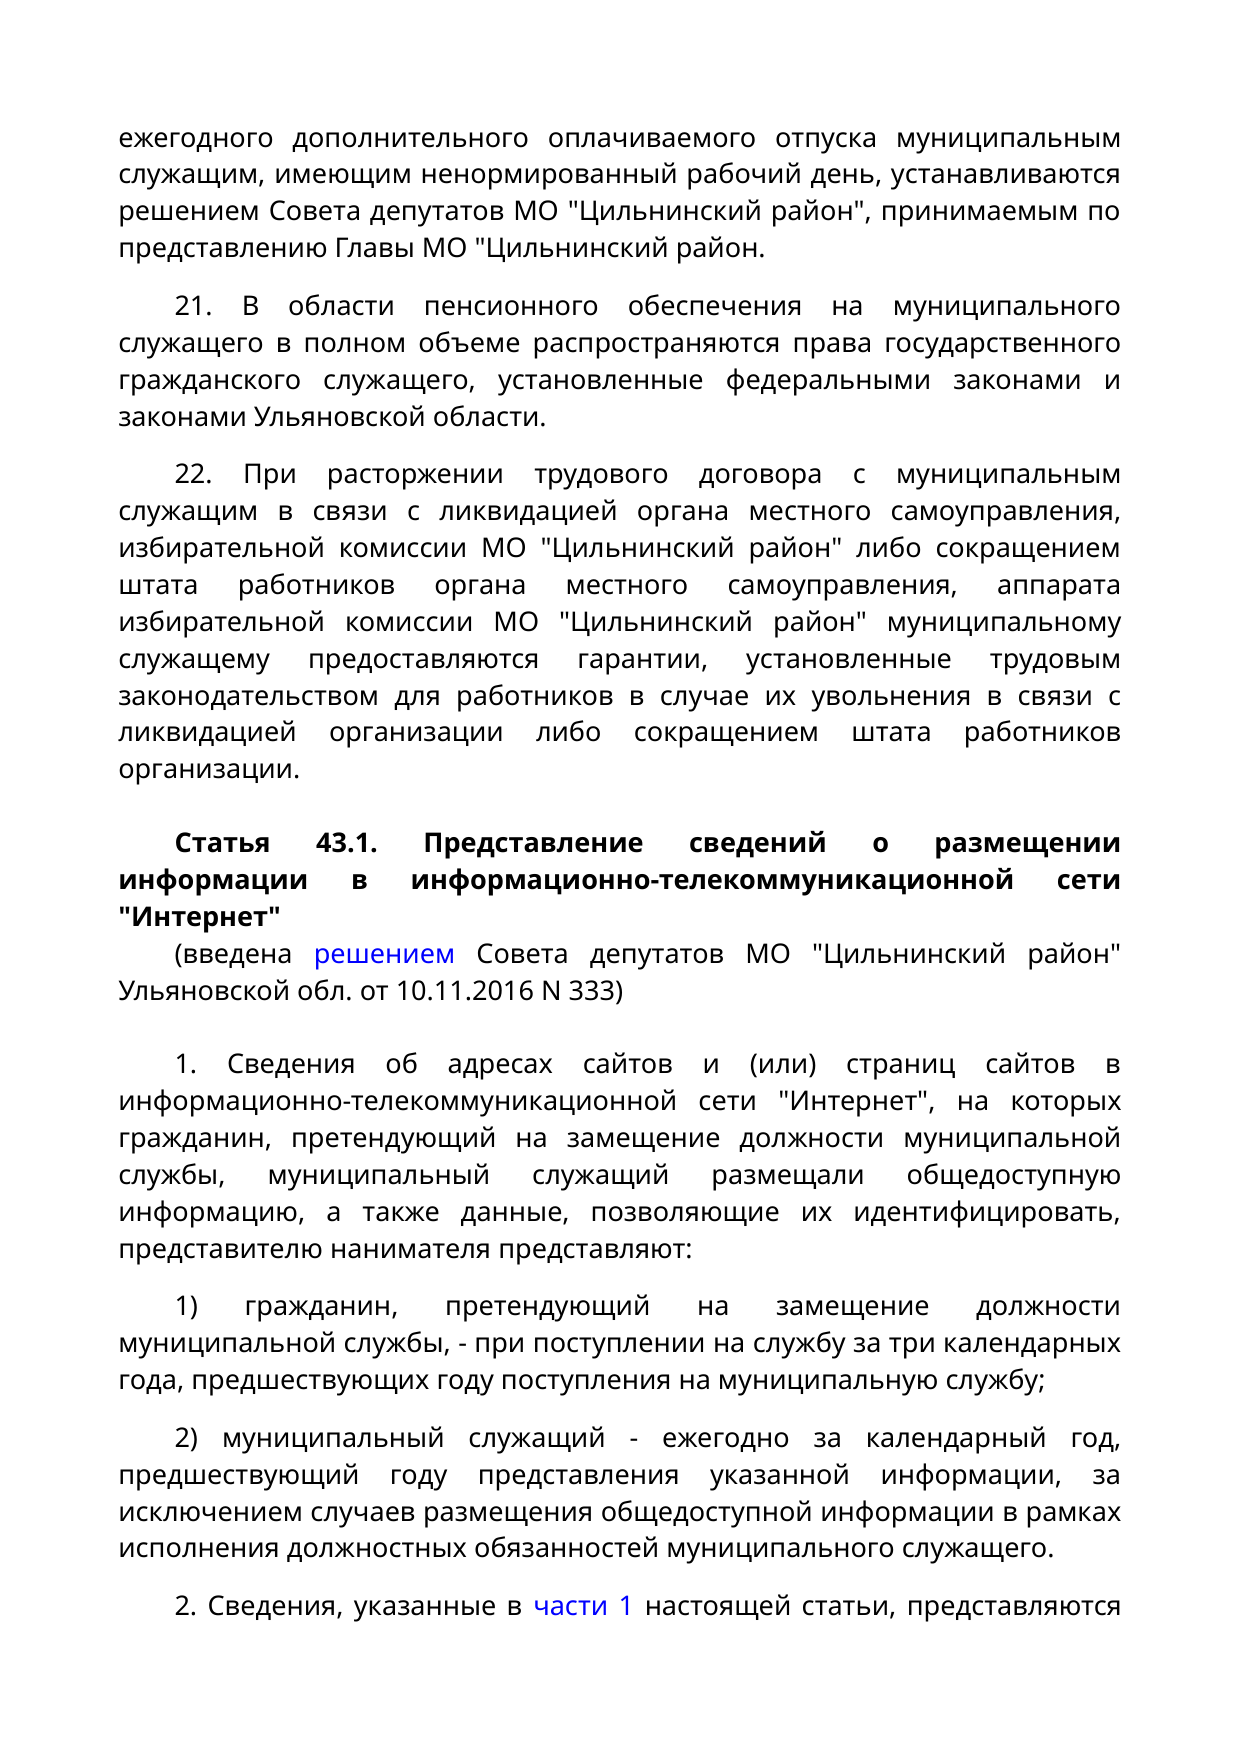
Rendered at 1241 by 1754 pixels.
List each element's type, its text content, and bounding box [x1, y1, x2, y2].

text 1) гражданин, претендующий на замещение должности муниципальной службы, - при поступлении на службу за три календарных года, предшествующих году поступления на муниципальную службу; [118, 1287, 1122, 1397]
text 21. В области пенсионного обеспечения на муниципального служащего в полном объеме распространяются права государственного гражданского служащего, установленные федеральными законами и законами Ульяновской области. [118, 286, 1122, 434]
text 1. Сведения об адресах сайтов и (или) страниц сайтов в информационно-телекоммуникационной сети "Интернет", на которых гражданин, претендующий на замещение должности муниципальной службы, муниципальный служащий размещали общедоступную информацию, а также данные, позволяющие их идентифицировать, представителю нанимателя представляют: [118, 1045, 1122, 1266]
text 2. Сведения, указанные в части 1 настоящей статьи, представляются [118, 1587, 1122, 1623]
text Статья 43.1. Представление сведений о размещении информации в информационно-телекоммуникационной сети "Интернет" [118, 823, 1122, 934]
text 22. При расторжении трудового договора с муниципальным служащим в связи с ликвидацией органа местного самоуправления, избирательной комиссии МО "Цильнинский район" либо сокращением штата работников органа местного самоуправления, аппарата избирательной комиссии МО "Цильнинский район" муниципальному служащему предоставляются гарантии, установленные трудовым законодательством для работников в случае их увольнения в связи с ликвидацией организации либо сокращением штата работников организации. [118, 455, 1122, 787]
text (введена решением Совета депутатов МО "Цильнинский район" Ульяновской обл. от 10.11.2016 N 333) [118, 934, 1122, 1008]
text 2) муниципальный служащий - ежегодно за календарный год, предшествующий году представления указанной информации, за исключением случаев размещения общедоступной информации в рамках исполнения должностных обязанностей муниципального служащего. [118, 1418, 1122, 1566]
text ежегодного дополнительного оплачиваемого отпуска муниципальным служащим, имеющим ненормированный рабочий день, устанавливаются решением Совета депутатов МО "Цильнинский район", принимаемым по представлению Главы МО "Цильнинский район. [118, 118, 1122, 266]
